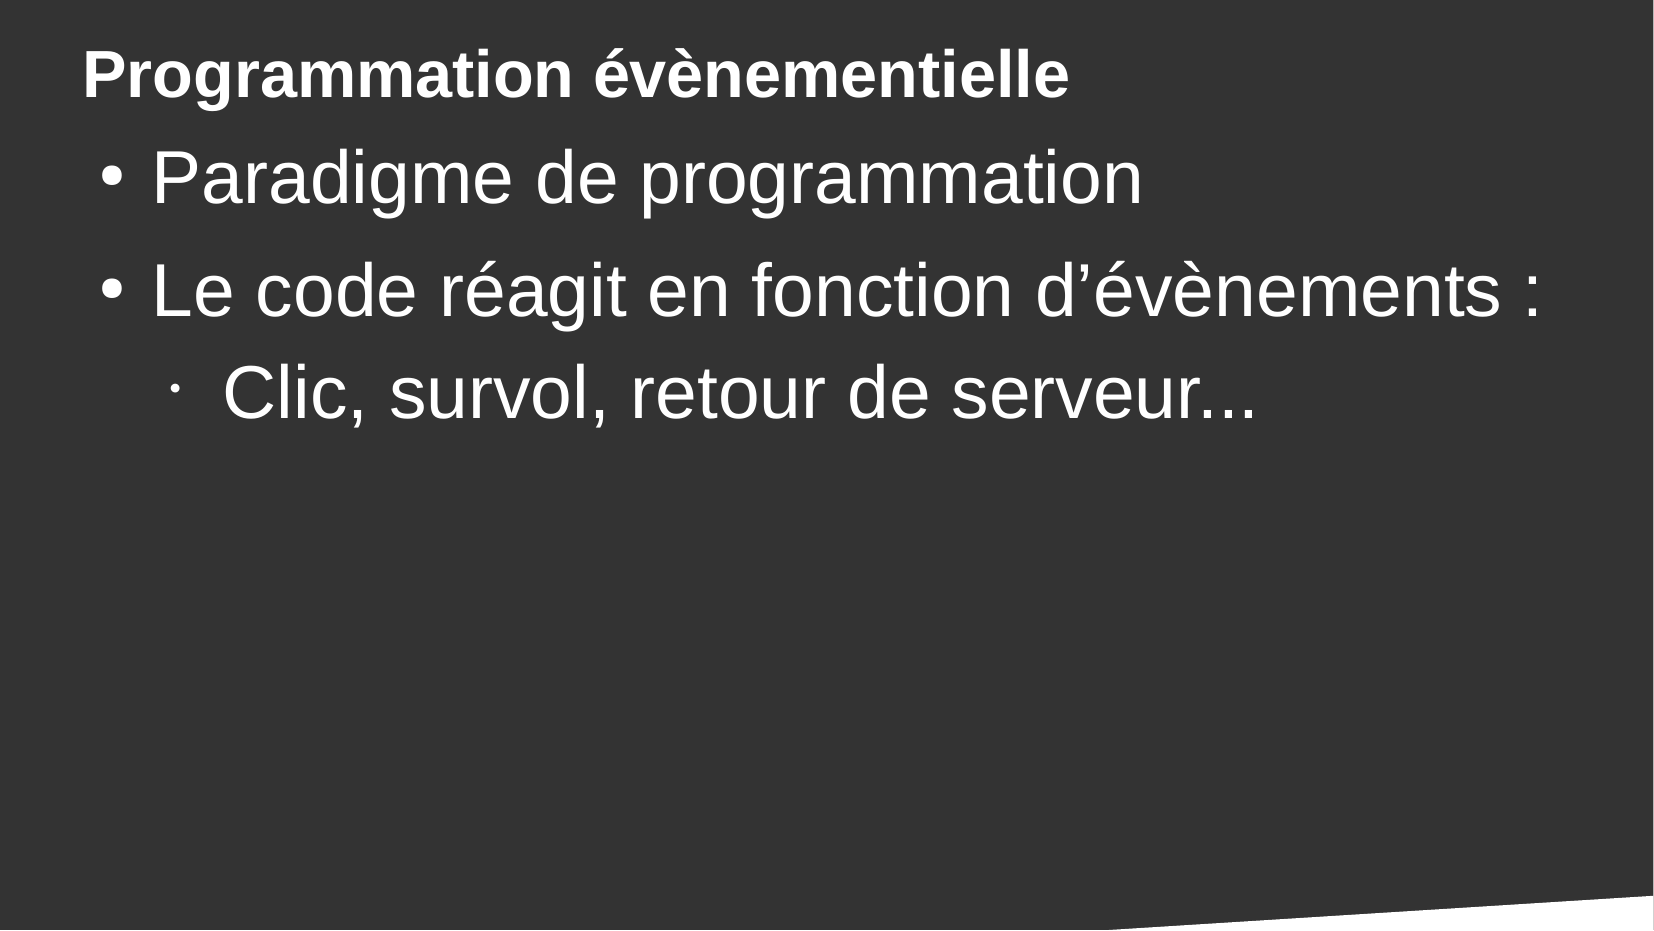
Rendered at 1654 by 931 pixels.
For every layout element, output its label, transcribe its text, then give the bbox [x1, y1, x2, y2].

list Paradigme de programmation Le code réagit en fonction d’évènements : Clic, survol, retour de serveur... [80, 135, 1620, 827]
title Programmation évènementielle [82, 37, 1571, 114]
text_box [1092, 895, 1654, 931]
